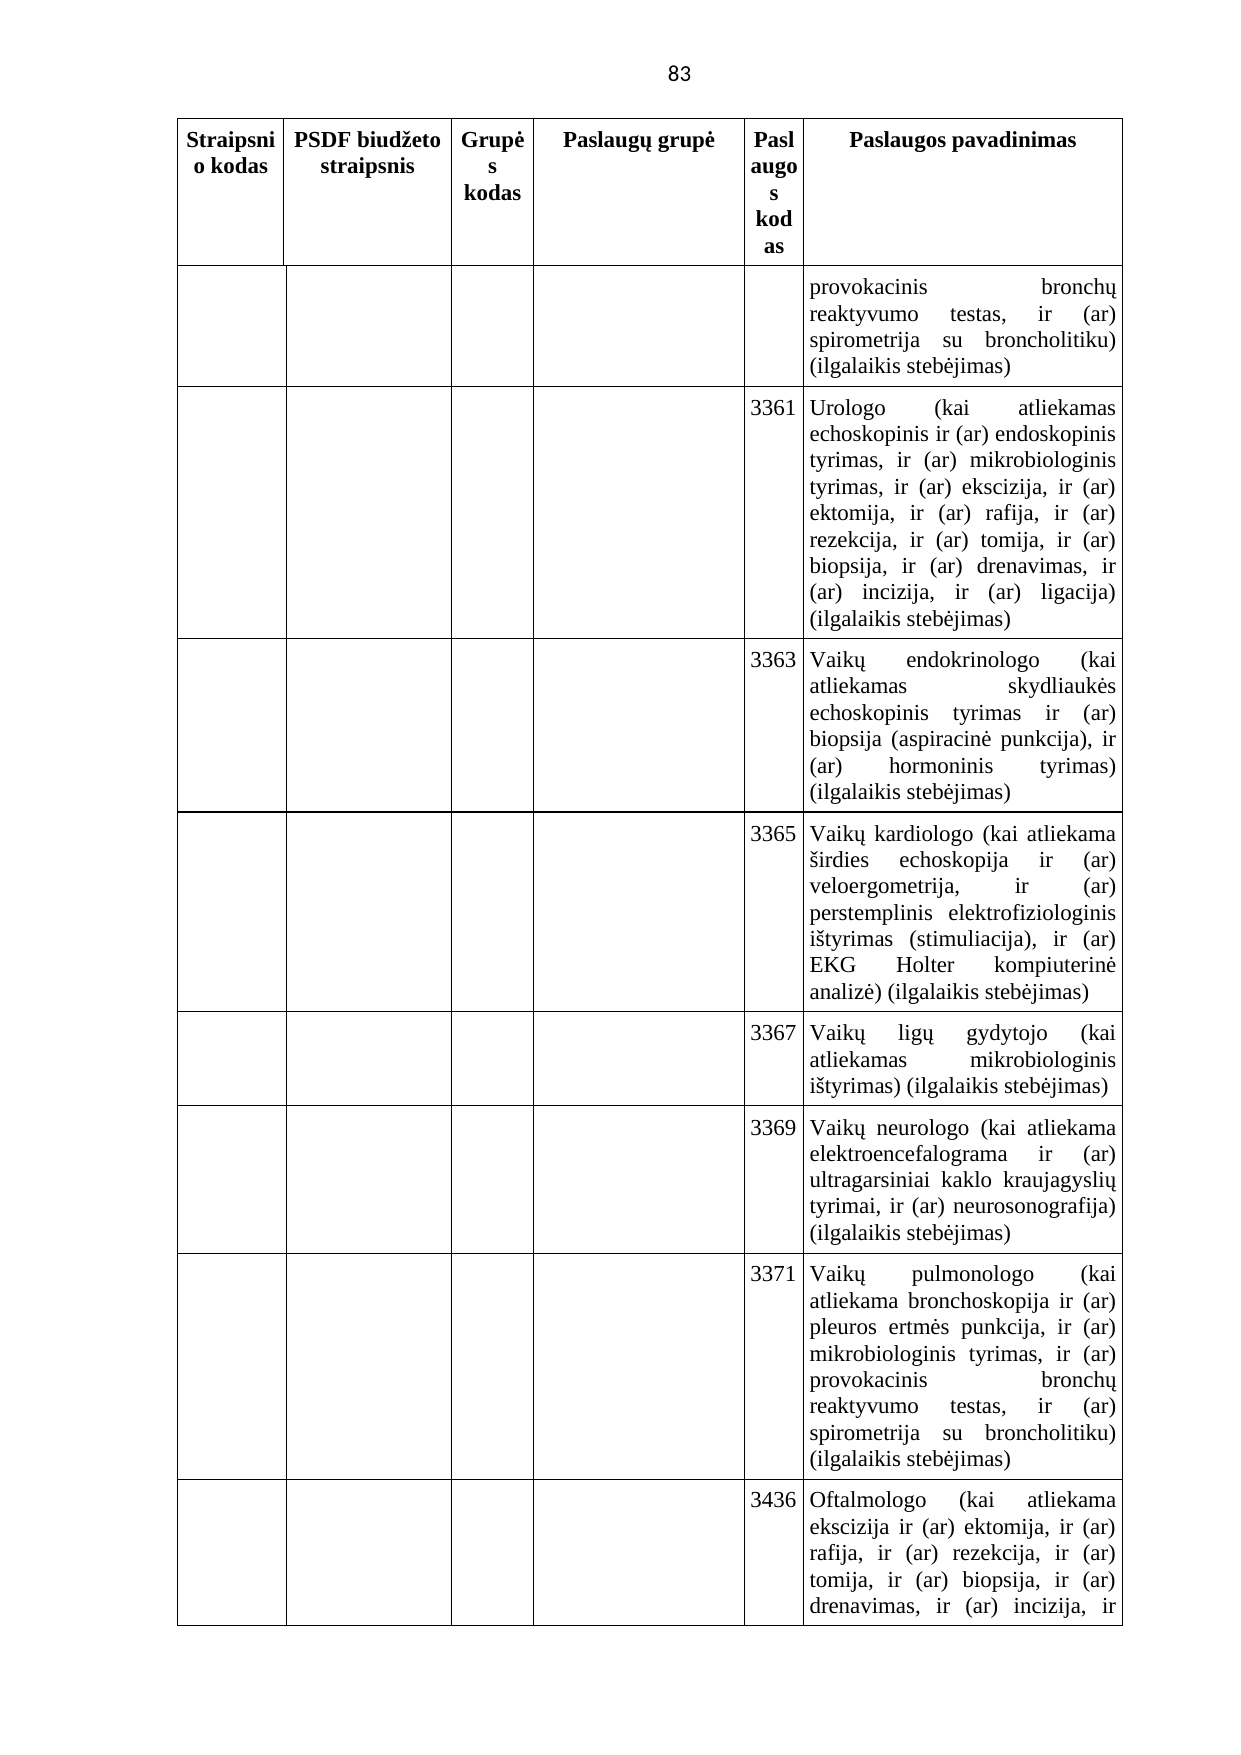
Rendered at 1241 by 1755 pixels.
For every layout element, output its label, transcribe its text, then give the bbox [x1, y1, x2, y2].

table_cell [452, 1480, 533, 1625]
table_cell [178, 1012, 286, 1105]
table_cell [534, 266, 744, 386]
table_header Straipsnio kodas [178, 119, 283, 265]
table_cell [452, 1012, 533, 1105]
table_cell Vaikų kardiologo (kai atliekama širdies echoskopija ir (ar) veloergometrija, ir (ar) perstemplinis elektrofiziologinis ištyrimas (stimuliacija), ir (ar) EKG Holter kompiuterinė analizė) (ilgalaikis stebėjimas) [804, 813, 1122, 1011]
table_cell [178, 1254, 286, 1478]
table_cell Vaikų neurologo (kai atliekama elektroencefalograma ir (ar) ultragarsiniai kaklo kraujagyslių tyrimai, ir (ar) neurosonografija) (ilgalaikis stebėjimas) [804, 1106, 1122, 1252]
table_cell [452, 1106, 533, 1252]
table_cell [534, 1480, 744, 1625]
table_cell 3436 [745, 1480, 803, 1625]
table_cell [452, 813, 533, 1011]
table_cell [534, 639, 744, 811]
table_cell 3369 [745, 1106, 803, 1252]
table_cell [534, 1012, 744, 1105]
table_cell [534, 1106, 744, 1252]
table_cell [178, 1106, 286, 1252]
table_header PSDF biudžeto straipsnis [284, 119, 451, 265]
table_cell 3363 [745, 639, 803, 811]
table_cell [534, 1254, 744, 1478]
table_header Paslaugos kodas [745, 119, 803, 265]
table_cell [745, 266, 803, 386]
table_header Paslaugos pavadinimas [804, 119, 1122, 265]
table_cell Vaikų ligų gydytojo (kai atliekamas mikrobiologinis ištyrimas) (ilgalaikis stebėjimas) [804, 1012, 1122, 1105]
table_cell [452, 639, 533, 811]
table_cell [534, 813, 744, 1011]
table_cell [178, 1480, 286, 1625]
table_cell 3365 [745, 813, 803, 1011]
table_cell Vaikų endokrinologo (kai atliekamas skydliaukės echoskopinis tyrimas ir (ar) biopsija (aspiracinė punkcija), ir (ar) hormoninis tyrimas) (ilgalaikis stebėjimas) [804, 639, 1122, 811]
table_cell [534, 387, 744, 638]
table_cell [287, 813, 451, 1011]
table_cell 3371 [745, 1254, 803, 1478]
table_cell [452, 1254, 533, 1478]
table_cell [287, 1254, 451, 1478]
table_cell [287, 387, 451, 638]
table_cell Oftalmologo (kai atliekama ekscizija ir (ar) ektomija, ir (ar) rafija, ir (ar) rezekcija, ir (ar) tomija, ir (ar) biopsija, ir (ar) drenavimas, ir (ar) incizija, ir [804, 1480, 1122, 1625]
table_cell Vaikų pulmonologo (kai atliekama bronchoskopija ir (ar) pleuros ertmės punkcija, ir (ar) mikrobiologinis tyrimas, ir (ar) provokacinis bronchų reaktyvumo testas, ir (ar) spirometrija su broncholitiku) (ilgalaikis stebėjimas) [804, 1254, 1122, 1478]
table_cell [178, 639, 286, 811]
table_cell [287, 1012, 451, 1105]
table_cell 3361 [745, 387, 803, 638]
table_cell provokacinis bronchų reaktyvumo testas, ir (ar) spirometrija su broncholitiku) (ilgalaikis stebėjimas) [804, 266, 1122, 386]
table_cell 3367 [745, 1012, 803, 1105]
table_cell [287, 639, 451, 811]
table_cell [178, 387, 286, 638]
table_cell [287, 1480, 451, 1625]
table_cell [178, 813, 286, 1011]
table_header Grupės kodas [452, 119, 533, 265]
table_cell Urologo (kai atliekamas echoskopinis ir (ar) endoskopinis tyrimas, ir (ar) mikrobiologinis tyrimas, ir (ar) ekscizija, ir (ar) ektomija, ir (ar) rafija, ir (ar) rezekcija, ir (ar) tomija, ir (ar) biopsija, ir (ar) drenavimas, ir (ar) incizija, ir (ar) ligacija) (ilgalaikis stebėjimas) [804, 387, 1122, 638]
table_cell [452, 266, 533, 386]
table_cell [287, 266, 451, 386]
table_header Paslaugų grupė [534, 119, 744, 265]
table_cell [178, 266, 286, 386]
table_cell [287, 1106, 451, 1252]
table_cell [452, 387, 533, 638]
